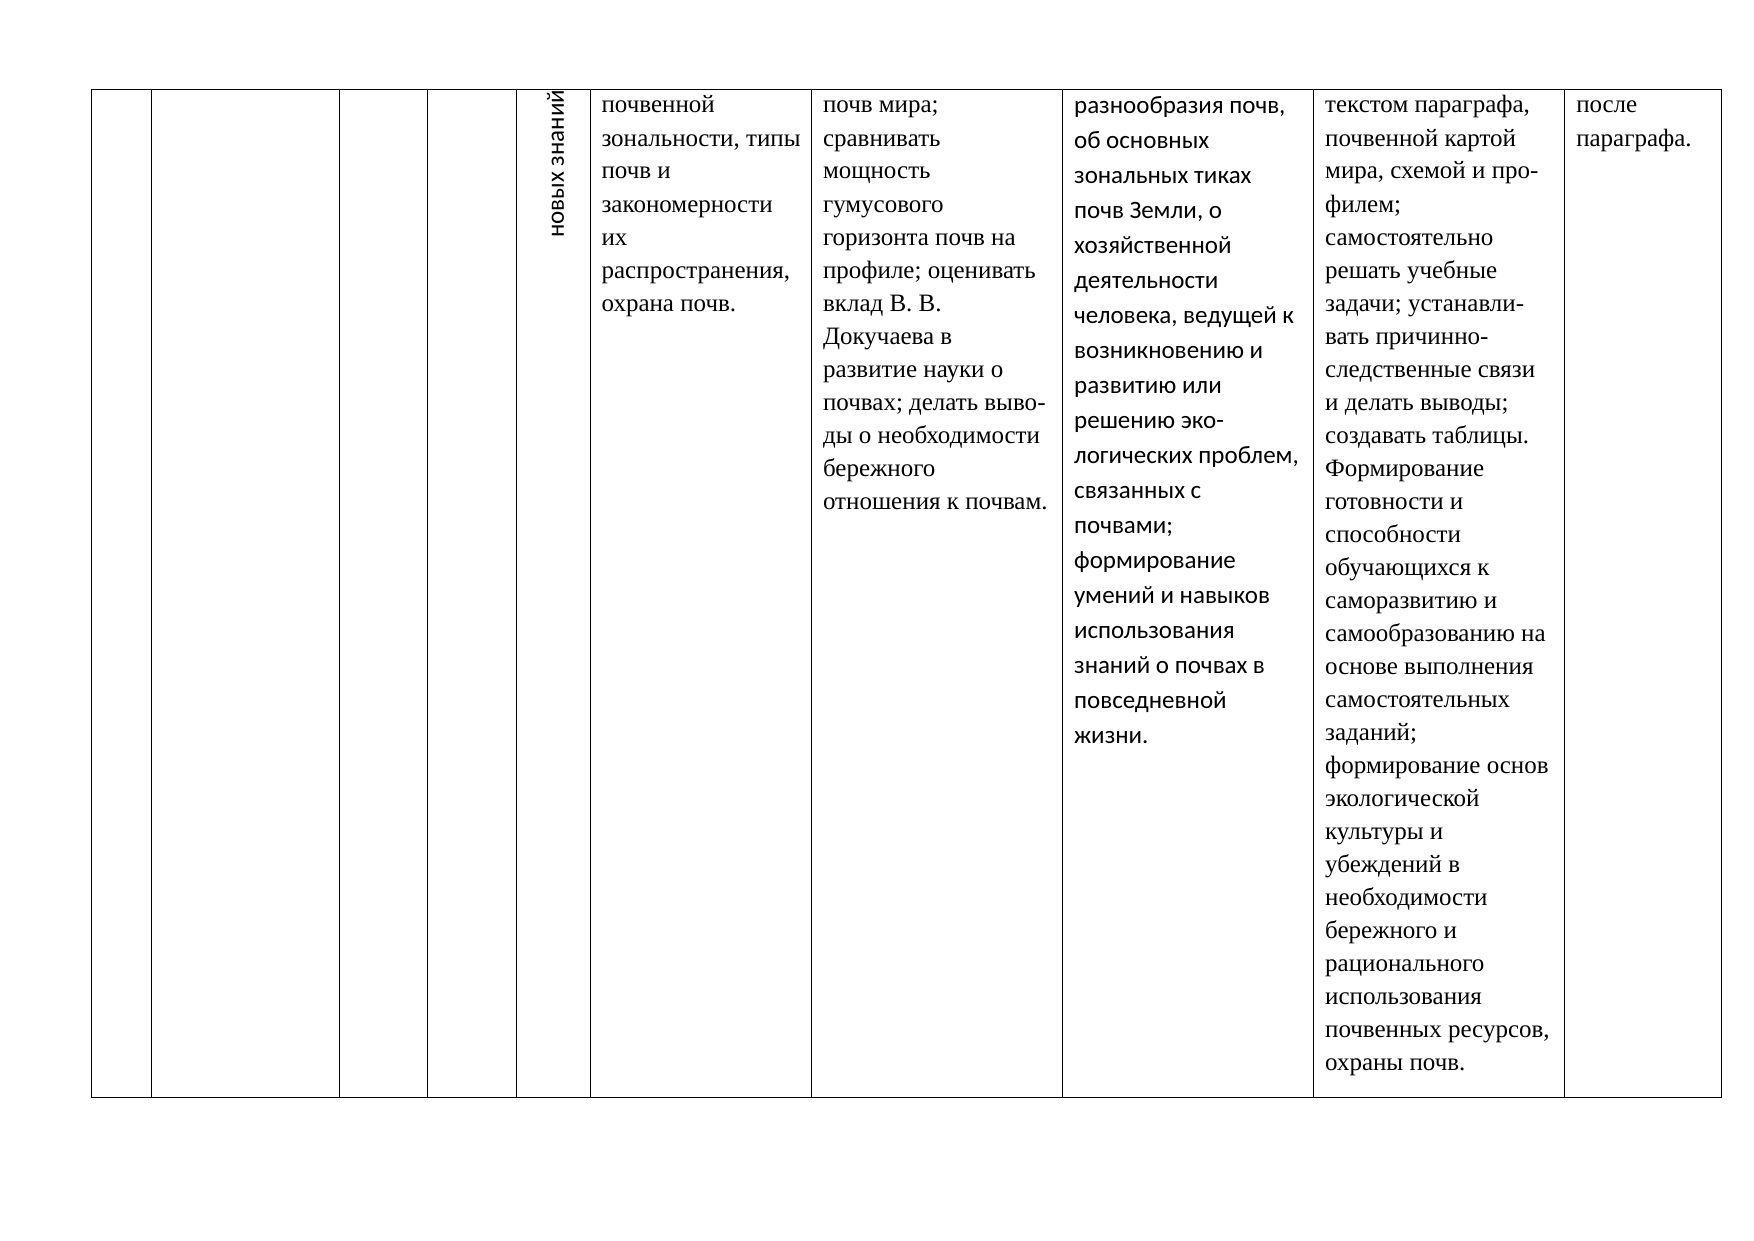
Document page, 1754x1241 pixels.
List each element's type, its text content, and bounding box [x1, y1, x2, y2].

table_cell разнообразия почв, об основных зональных ти­ках почв Земли, о хозяйственной деятельности человека, ведущей к возникновению и развитию или решению эко­логических проблем, связанных с почвами; формирование умений и навыков использования знаний о почвах в по­вседневной жизни. [1063, 90, 1313, 1097]
table_cell [340, 90, 427, 1097]
table_cell [152, 90, 339, 1097]
table_cell после параграфа. [1565, 90, 1721, 1097]
table_cell почв мира; сравнивать мощность гумусового горизонта почв на профиле; оценивать вклад В. В. Докучаева в развитие науки о почвах; делать выво­ды о необходимости бережного отношения к почвам. [812, 90, 1062, 1097]
table_cell почвенной зонально­сти, типы почв и закономерности их распространения, охрана почв. [591, 90, 811, 1097]
table_cell [428, 90, 516, 1097]
table_cell [92, 90, 151, 1097]
table_cell новых знаний [517, 90, 590, 1097]
table_cell - текстом параграфа, почвенной картой мира, схемой и про­филем; самостоятельно решать учебные задачи; устанавли-вать причинно-следственные связи и делать выводы; создавать таблицы. Формирование готовности и способности обучающихся к саморазвитию и самообразованию на осно­ве выполнения самостоятельных заданий; формирование основ экологической культуры и убеждений в необходи­мости бережного и рационального использования почвен­ных ресурсов, охраны почв. [1314, 90, 1564, 1097]
